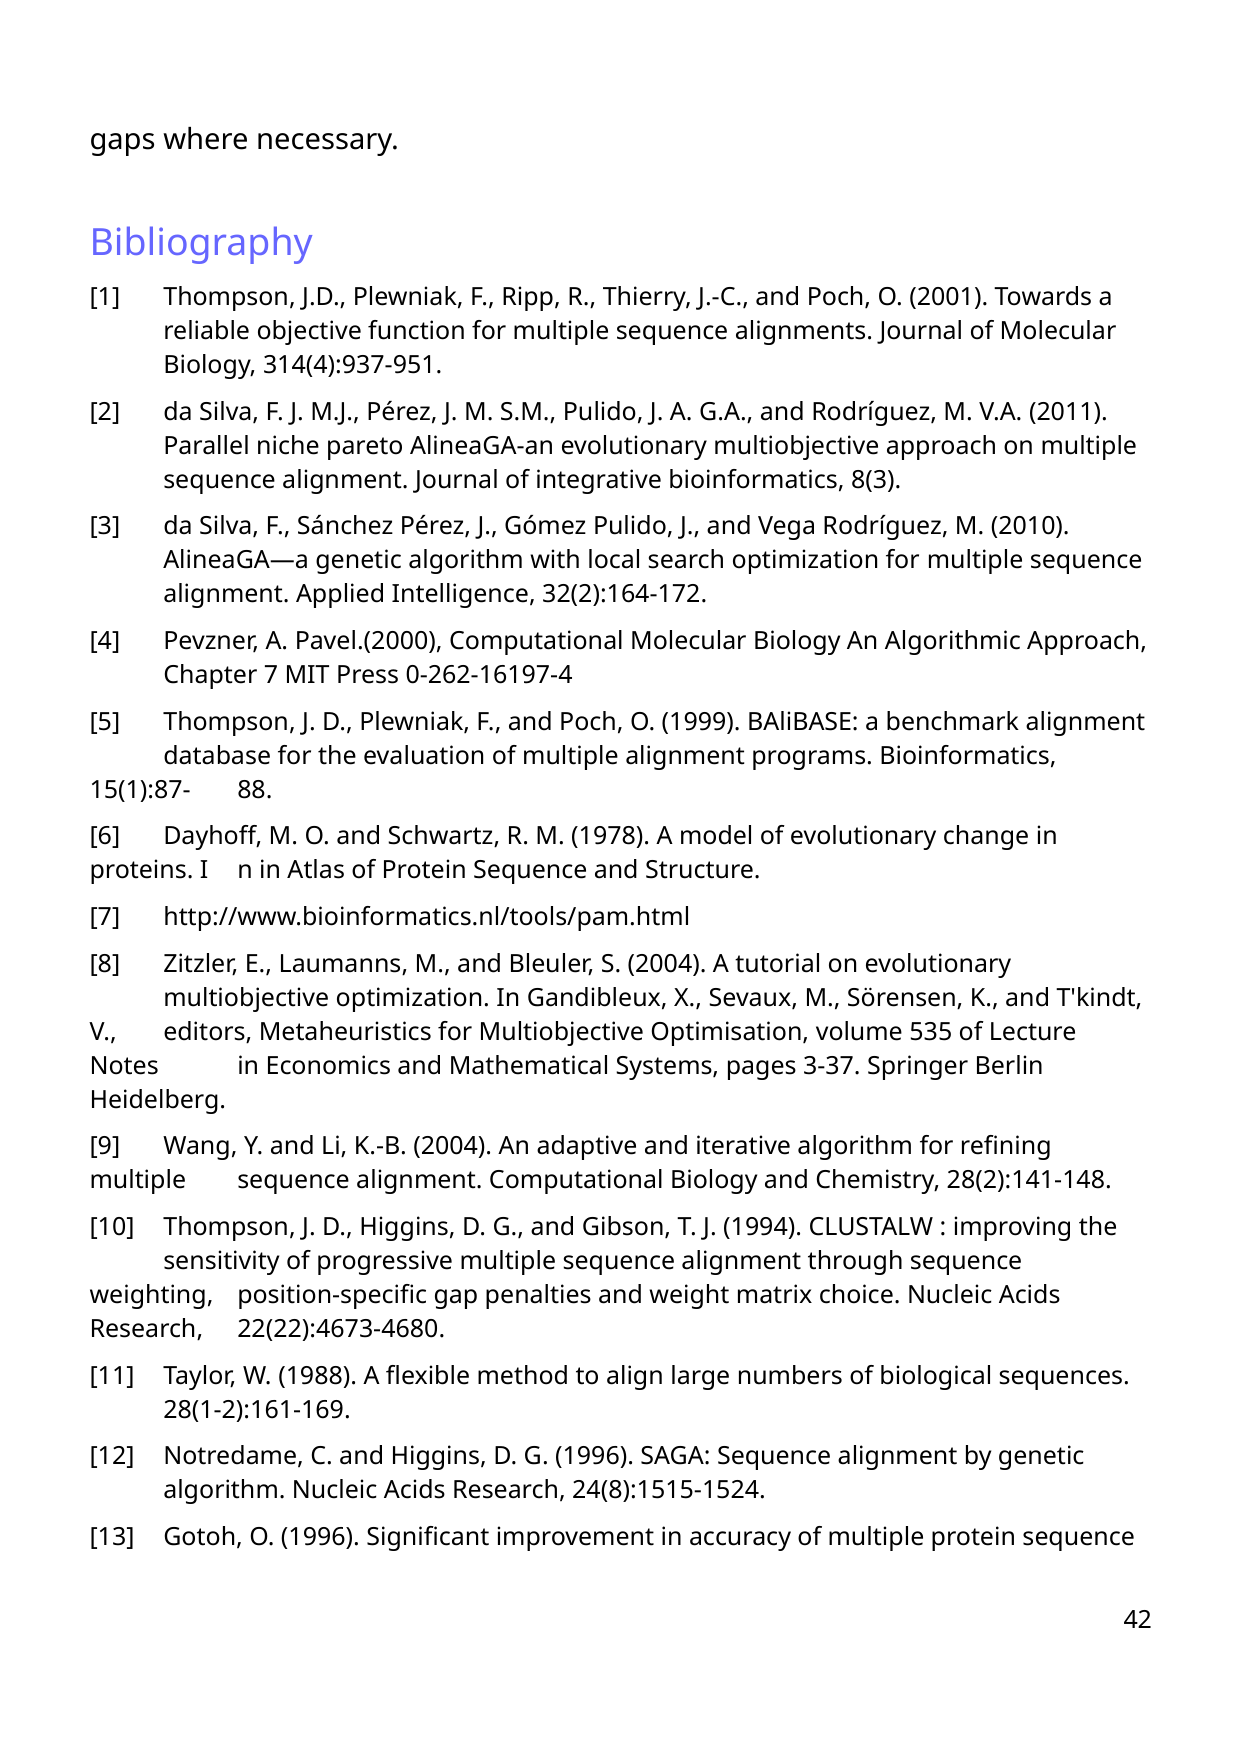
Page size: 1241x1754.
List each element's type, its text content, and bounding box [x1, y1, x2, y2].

subtitle Bibliography [89, 215, 1152, 266]
text [10] Thompson, J. D., Higgins, D. G., and Gibson, T. J. (1994). CLUSTALW : improving the sensitivity of progressive multiple sequence alignment through sequence weighting, position-specific gap penalties and weight matrix choice. Nucleic Acids Research, 22(22):4673-4680. [89, 1209, 1152, 1345]
text [11] Taylor, W. (1988). A flexible method to align large numbers of biological sequences. 28(1-2):161-169. [89, 1357, 1152, 1426]
text [12] Notredame, C. and Higgins, D. G. (1996). SAGA: Sequence alignment by genetic algorithm. Nucleic Acids Research, 24(8):1515-1524. [89, 1438, 1152, 1506]
text [5] Thompson, J. D., Plewniak, F., and Poch, O. (1999). BAliBASE: a benchmark alignment database for the evaluation of multiple alignment programs. Bioinformatics, 15(1):87- 88. [89, 703, 1152, 806]
text [4] Pevzner, A. Pavel.(2000), Computational Molecular Biology An Algorithmic Approach, Chapter 7 MIT Press 0-262-16197-4 [89, 623, 1152, 691]
text [2] da Silva, F. J. M.J., Pérez, J. M. S.M., Pulido, J. A. G.A., and Rodríguez, M. V.A. (2011). Parallel niche pareto AlineaGA-an evolutionary multiobjective approach on multiple sequence alignment. Journal of integrative bioinformatics, 8(3). [89, 393, 1152, 496]
text gaps where necessary. [89, 118, 1152, 158]
text [3] da Silva, F., Sánchez Pérez, J., Gómez Pulido, J., and Vega Rodríguez, M. (2010). AlineaGA—a genetic algorithm with local search optimization for multiple sequence alignment. Applied Intelligence, 32(2):164-172. [89, 508, 1152, 610]
text [13] Gotoh, O. (1996). Significant improvement in accuracy of multiple protein sequence [89, 1519, 1152, 1553]
text [8] Zitzler, E., Laumanns, M., and Bleuler, S. (2004). A tutorial on evolutionary multiobjective optimization. In Gandibleux, X., Sevaux, M., Sörensen, K., and T'kindt, V., editors, Metaheuristics for Multiobjective Optimisation, volume 535 of Lecture Notes in Economics and Mathematical Systems, pages 3-37. Springer Berlin Heidelberg. [89, 945, 1152, 1116]
text [7] http://www.bioinformatics.nl/tools/pam.html [89, 899, 1152, 933]
text [9] Wang, Y. and Li, K.-B. (2004). An adaptive and iterative algorithm for refining multiple sequence alignment. Computational Biology and Chemistry, 28(2):141-148. [89, 1128, 1152, 1196]
text [1] Thompson, J.D., Plewniak, F., Ripp, R., Thierry, J.-C., and Poch, O. (2001). Towards a reliable objective function for multiple sequence alignments. Journal of Molecular Biology, 314(4):937-951. [89, 279, 1152, 381]
text [6] Dayhoff, M. O. and Schwartz, R. M. (1978). A model of evolutionary change in proteins. I n in Atlas of Protein Sequence and Structure. [89, 818, 1152, 886]
